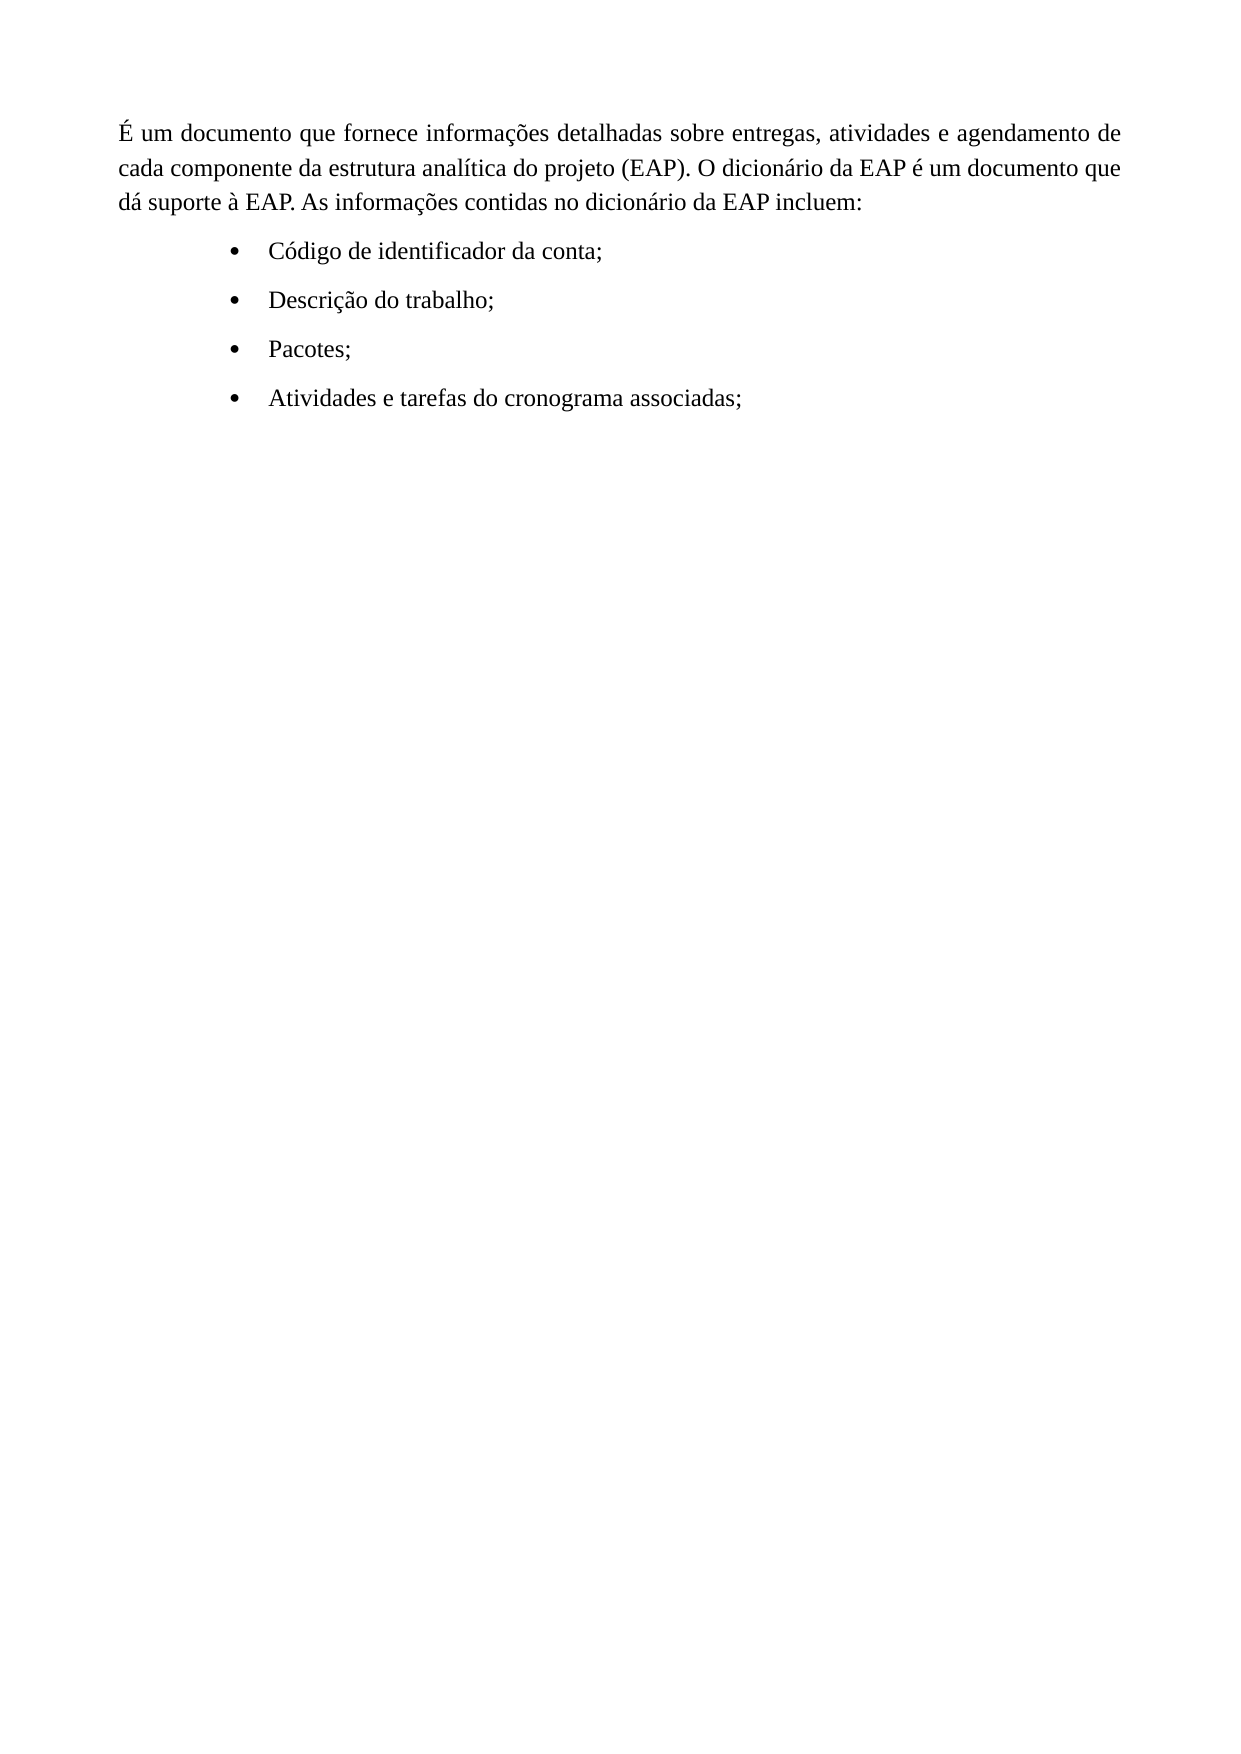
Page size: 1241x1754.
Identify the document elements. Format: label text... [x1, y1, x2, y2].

list Atividades e tarefas do cronograma associadas; [231, 383, 1122, 412]
list Código de identificador da conta; [231, 236, 1122, 265]
list Descrição do trabalho; [231, 285, 1122, 314]
list Pacotes; [231, 334, 1122, 363]
text É um documento que fornece informações detalhadas sobre entregas, atividades e agendamento de cada componente da estrutura analítica do projeto (EAP). O dicionário da EAP é um documento que dá suporte à EAP. As informações contidas no dicionário da EAP incluem: [118, 118, 1122, 216]
